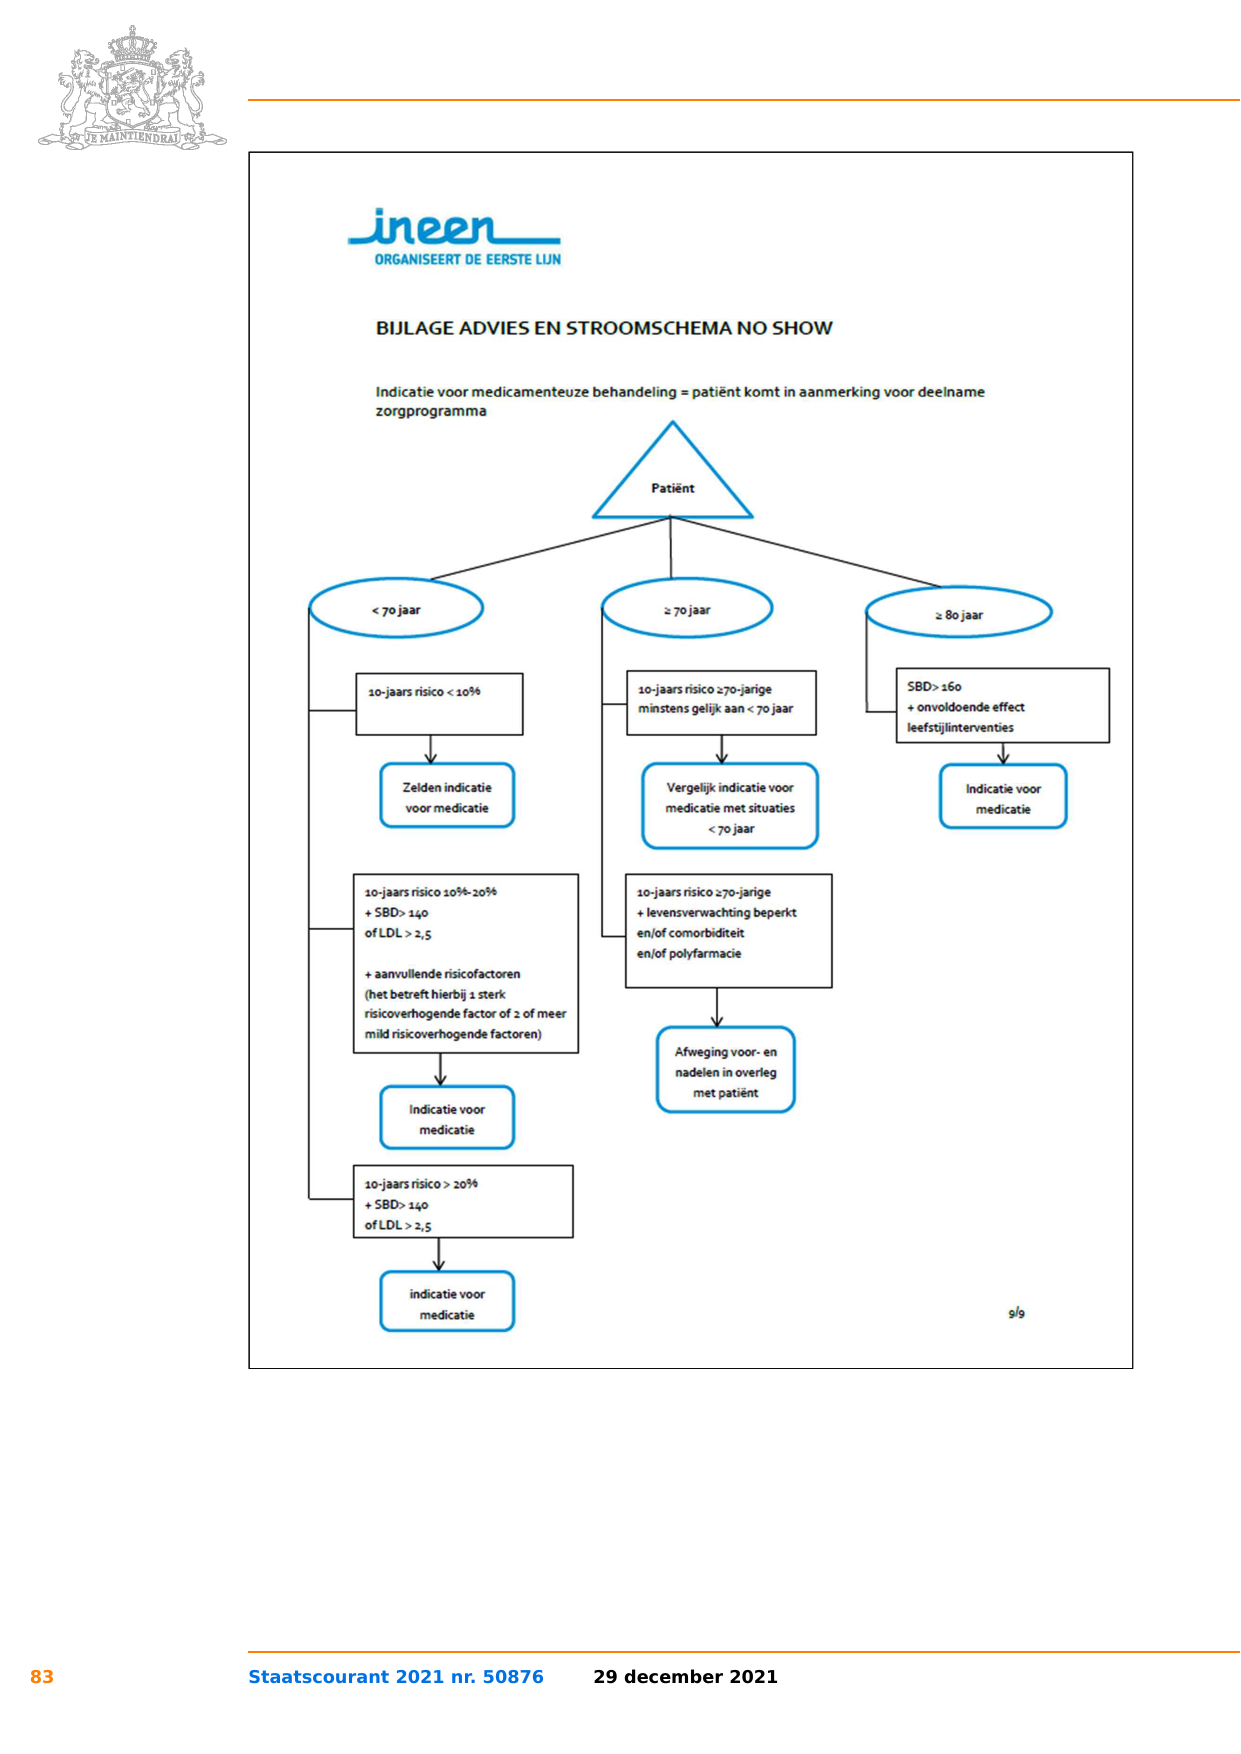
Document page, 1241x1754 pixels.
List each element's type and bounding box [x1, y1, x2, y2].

picture [38, 25, 227, 150]
picture [248, 151, 1134, 1369]
